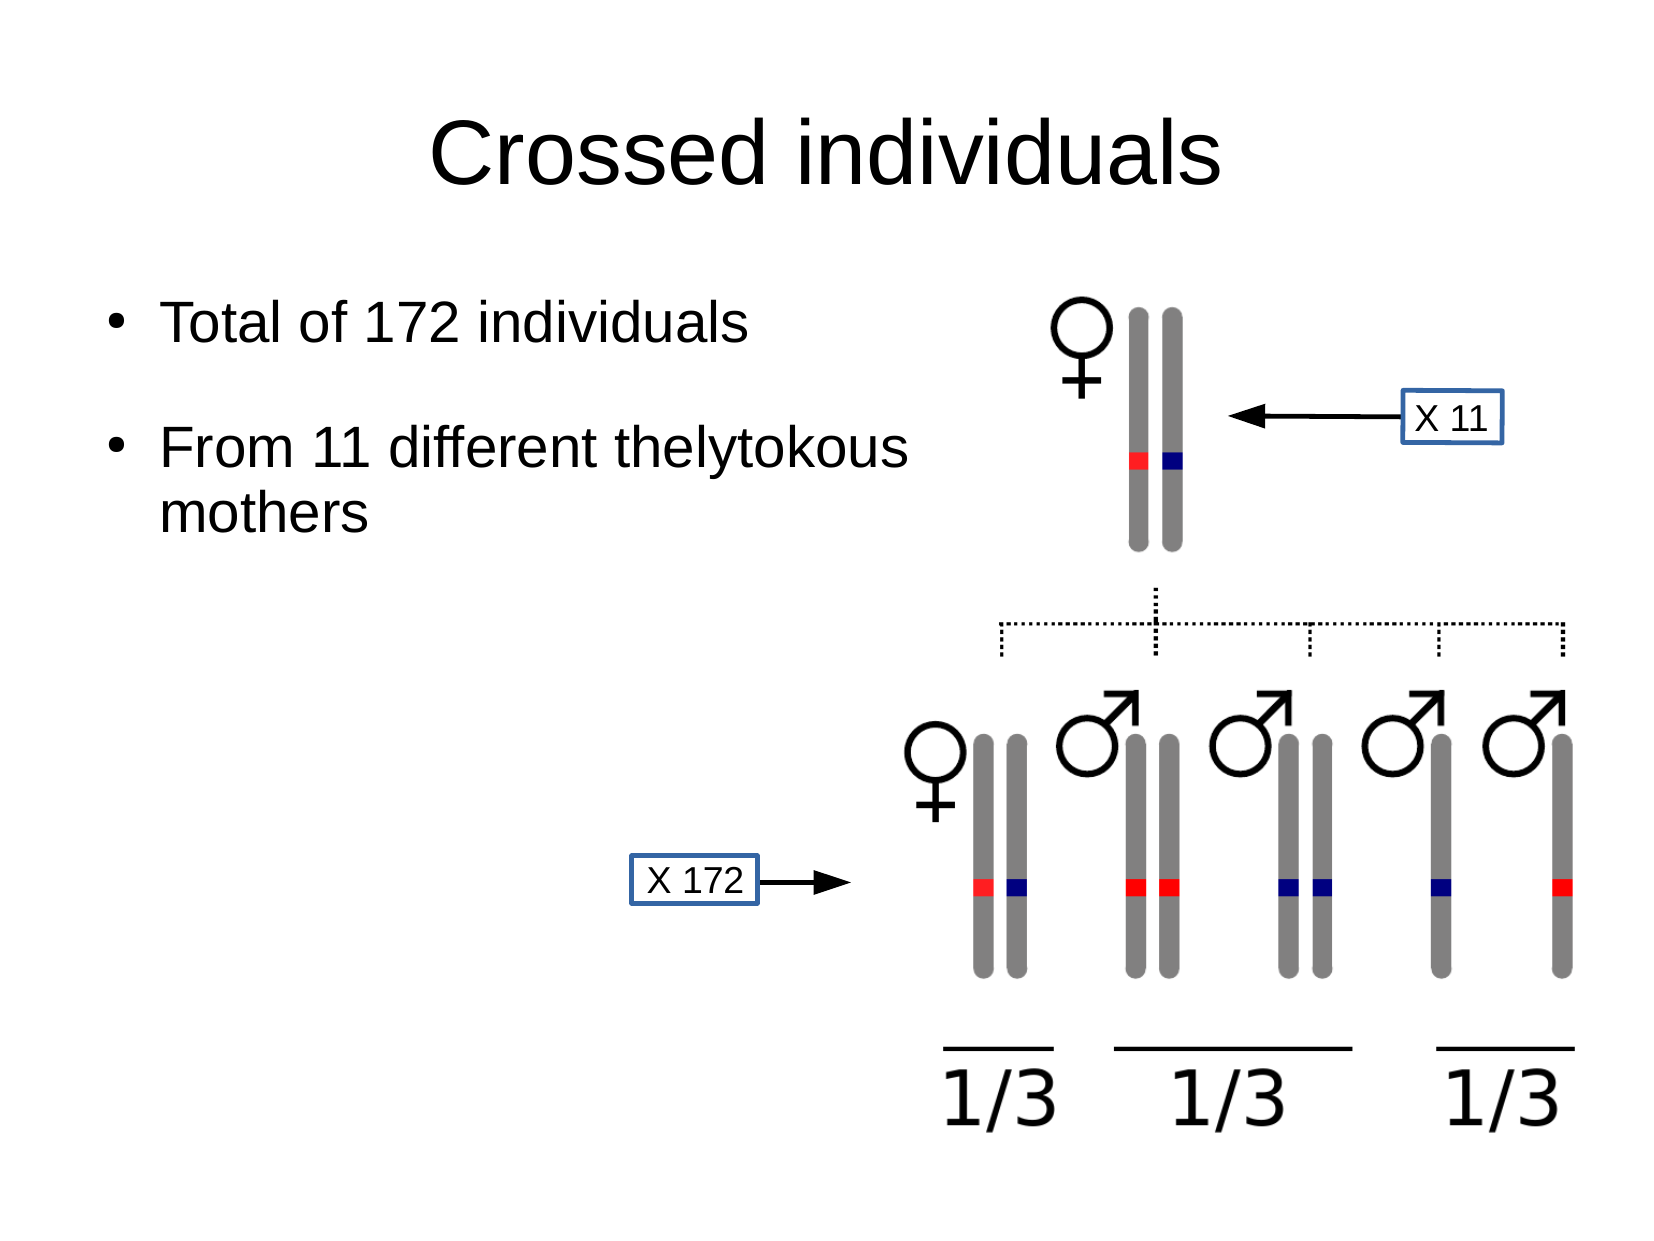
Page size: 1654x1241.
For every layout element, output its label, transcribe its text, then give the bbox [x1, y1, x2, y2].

title Crossed individuals [82, 49, 1571, 257]
text_box X 11 [1399, 389, 1518, 531]
list Total of 172 individuals From 11 different thelytokous mothers [88, 290, 916, 1010]
picture [897, 288, 1577, 1136]
text_box X 11 [1406, 393, 1499, 440]
